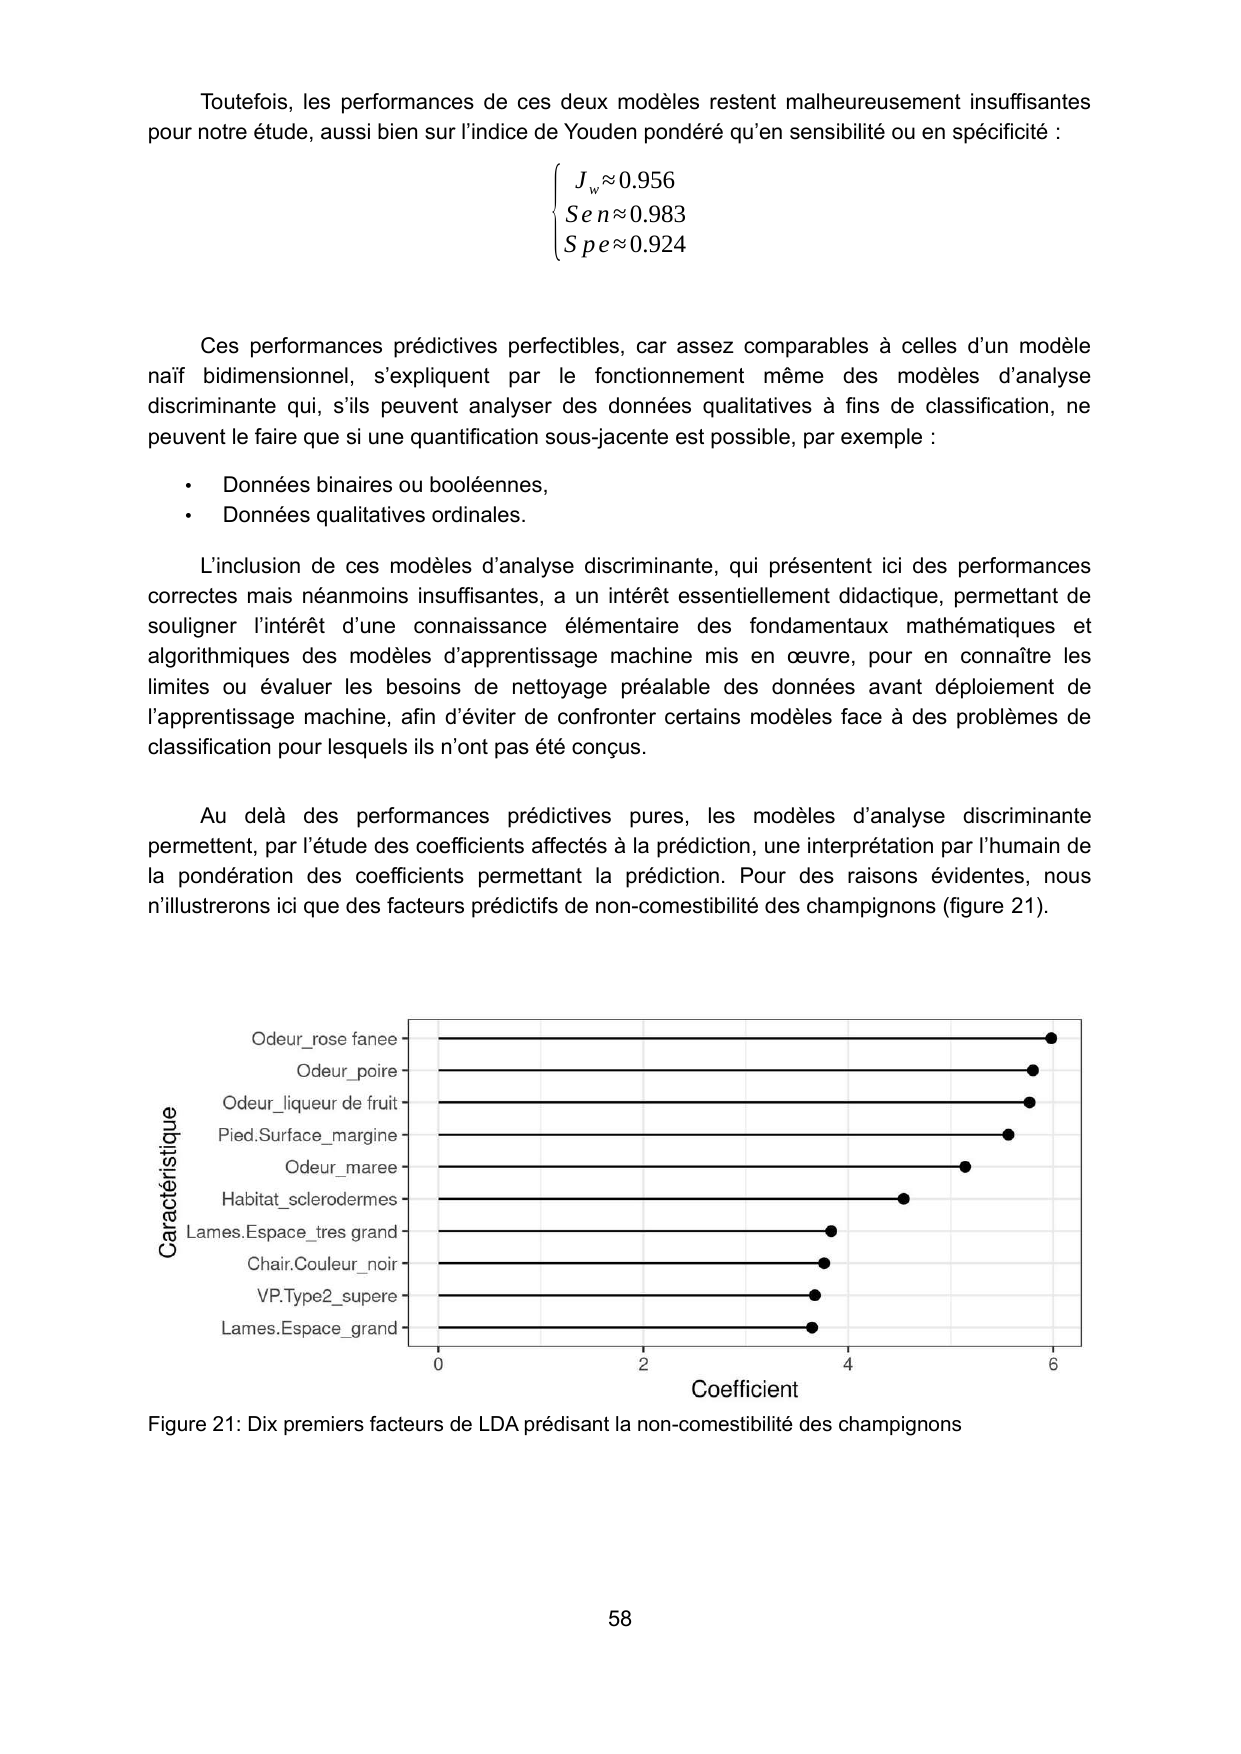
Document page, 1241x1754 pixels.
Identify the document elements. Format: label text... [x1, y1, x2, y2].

list Données binaires ou booléennes, [185, 472, 1093, 497]
text Figure 21: Dix premiers facteurs de LDA prédisant la non-comestibilité des champignons [148, 1413, 1093, 1436]
text Ces performances prédictives perfectibles, car assez comparables à celles d’un modèle naïf bidimensionnel, s’expliquent par le fonctionnement même des modèles d’analyse discriminante qui, s’ils peuvent analyser des données qualitatives à fins de classification, ne peuvent le faire que si une quantification sous-jacente est possible, par exemple : [148, 333, 1093, 449]
text Toutefois, les performances de ces deux modèles restent malheureusement insuffisantes pour notre étude, aussi bien sur l’indice de Youden pondéré qu’en sensibilité ou en spécificité : [148, 88, 1093, 144]
picture [147, 1007, 1093, 1413]
text Au delà des performances prédictives pures, les modèles d’analyse discriminante permettent, par l’étude des coefficients affectés à la prédiction, une interprétation par l’humain de la pondération des coefficients permettant la prédiction. Pour des raisons évidentes, nous n’illustrerons ici que des facteurs prédictifs de non-comestibilité des champignons (figure 21). [148, 803, 1093, 919]
text L’inclusion de ces modèles d’analyse discriminante, qui présentent ici des performances correctes mais néanmoins insuffisantes, a un intérêt essentiellement didactique, permettant de souligner l’intérêt d’une connaissance élémentaire des fondamentaux mathématiques et algorithmiques des modèles d’apprentissage machine mis en œuvre, pour en connaître les limites ou évaluer les besoins de nettoyage préalable des données avant déploiement de l’apprentissage machine, afin d’éviter de confronter certains modèles face à des problèmes de classification pour lesquels ils n’ont pas été conçus. [148, 553, 1093, 759]
list Données qualitatives ordinales. [185, 502, 1093, 527]
